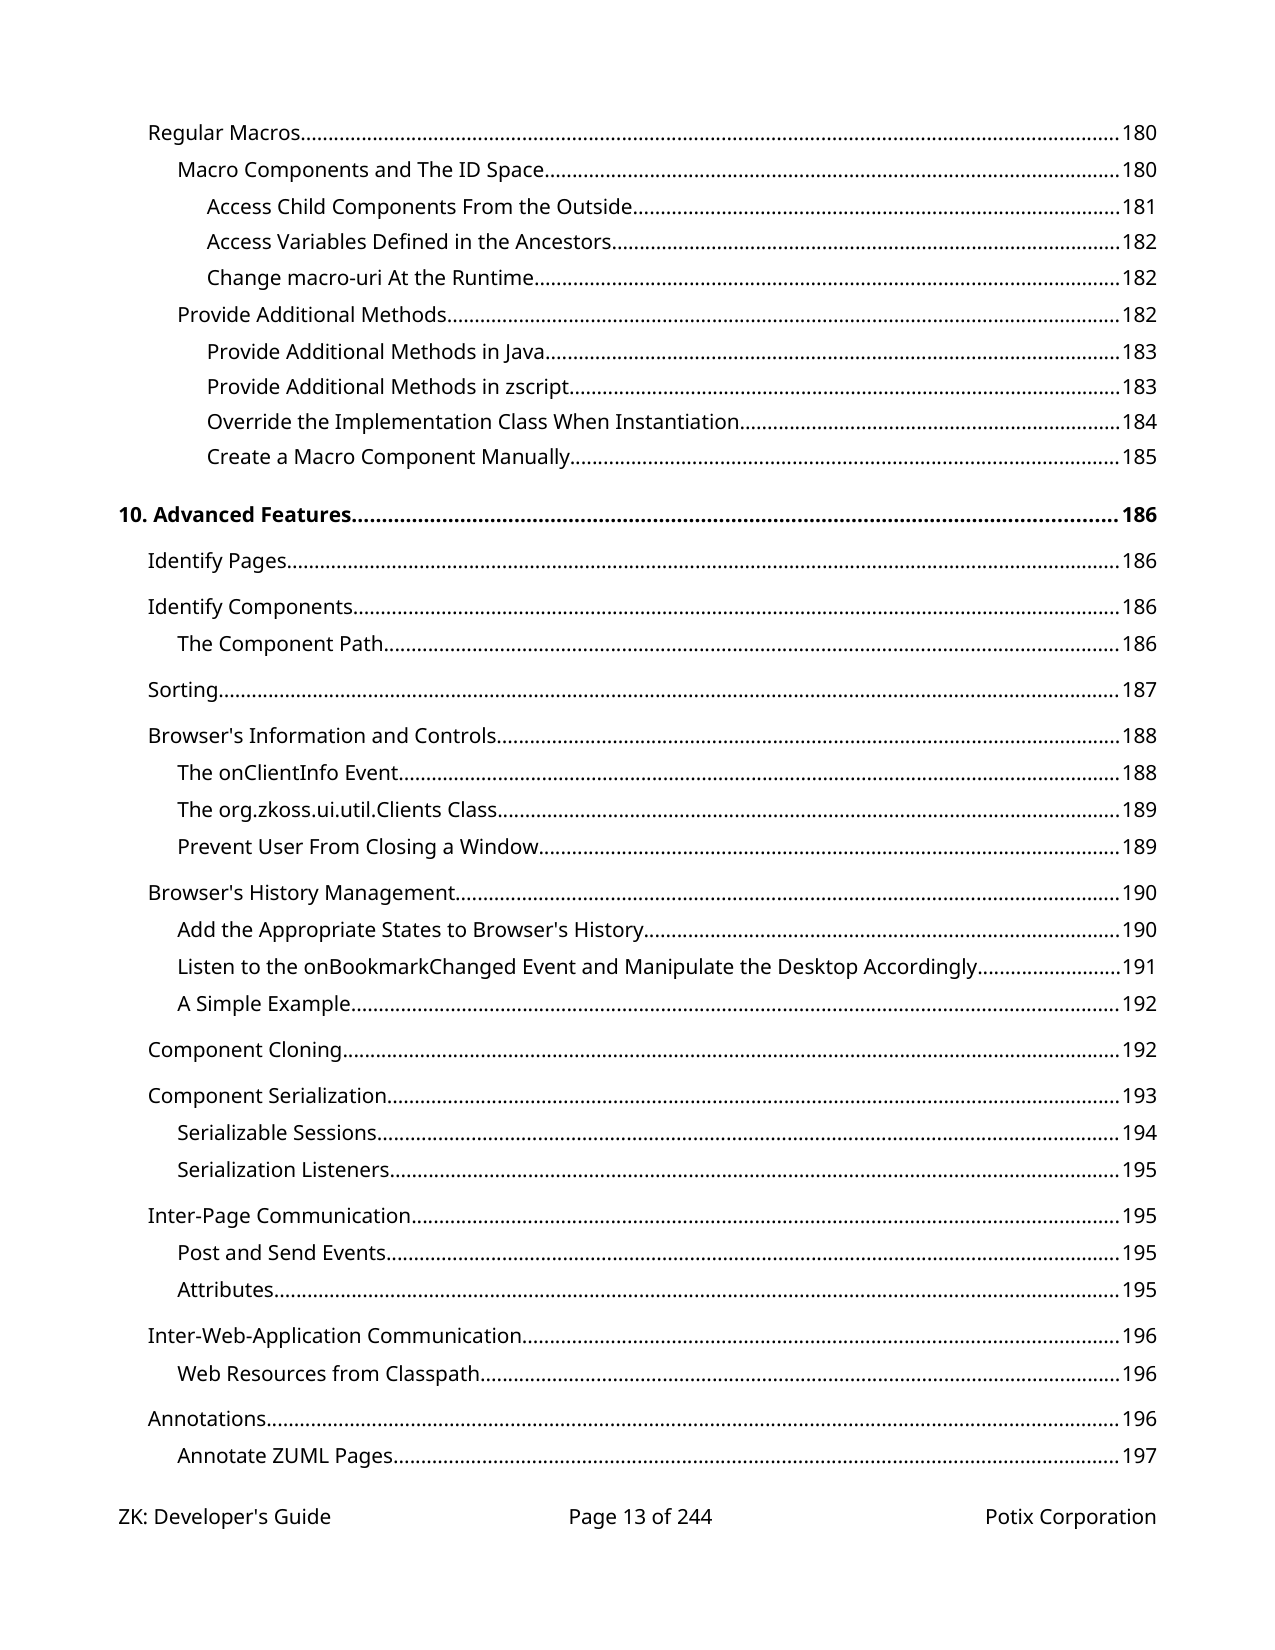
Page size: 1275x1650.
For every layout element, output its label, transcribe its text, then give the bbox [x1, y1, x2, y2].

text Sorting 187 [148, 675, 1157, 703]
text Component Serialization 193 [148, 1081, 1157, 1109]
text Listen to the onBookmarkChanged Event and Manipulate the Desktop Accordingly 191 [177, 952, 1157, 981]
text Prevent User From Closing a Window 189 [177, 832, 1157, 861]
text Provide Additional Methods 182 [177, 300, 1157, 328]
text Identify Components 186 [148, 592, 1157, 620]
text Provide Additional Methods in zscript 183 [207, 372, 1157, 400]
text Serializable Sessions 194 [177, 1118, 1157, 1147]
text Serialization Listeners 195 [177, 1156, 1157, 1184]
text 10. Advanced Features 186 [118, 500, 1157, 528]
text Post and Send Events 195 [177, 1238, 1157, 1267]
text Identify Pages 186 [148, 546, 1157, 574]
text Access Child Components From the Outside 181 [207, 192, 1157, 221]
text Provide Additional Methods in Java 183 [207, 337, 1157, 365]
text Override the Implementation Class When Instantiation 184 [207, 407, 1157, 436]
text Add the Appropriate States to Browser's History 190 [177, 915, 1157, 943]
text Change macro-uri At the Runtime 182 [207, 263, 1157, 291]
text Attributes 195 [177, 1276, 1157, 1304]
text The onClientInfo Event 188 [177, 758, 1157, 786]
text Create a Macro Component Manually 185 [207, 442, 1157, 471]
text Regular Macros 180 [148, 118, 1157, 146]
text Web Resources from Classpath 196 [177, 1359, 1157, 1387]
text Annotations 196 [148, 1404, 1157, 1433]
text The org.zkoss.ui.util.Clients Class 189 [177, 795, 1157, 823]
text Inter-Page Communication 195 [148, 1201, 1157, 1230]
text Macro Components and The ID Space 180 [177, 155, 1157, 183]
text Annotate ZUML Pages 197 [177, 1442, 1157, 1470]
text Component Cloning 192 [148, 1035, 1157, 1064]
text Browser's History Management 190 [148, 878, 1157, 906]
text Access Variables Defined in the Ancestors 182 [207, 227, 1157, 256]
text Inter-Web-Application Communication 196 [148, 1322, 1157, 1350]
text The Component Path 186 [177, 629, 1157, 657]
text Browser's Information and Controls 188 [148, 721, 1157, 749]
text A Simple Example 192 [177, 989, 1157, 1018]
